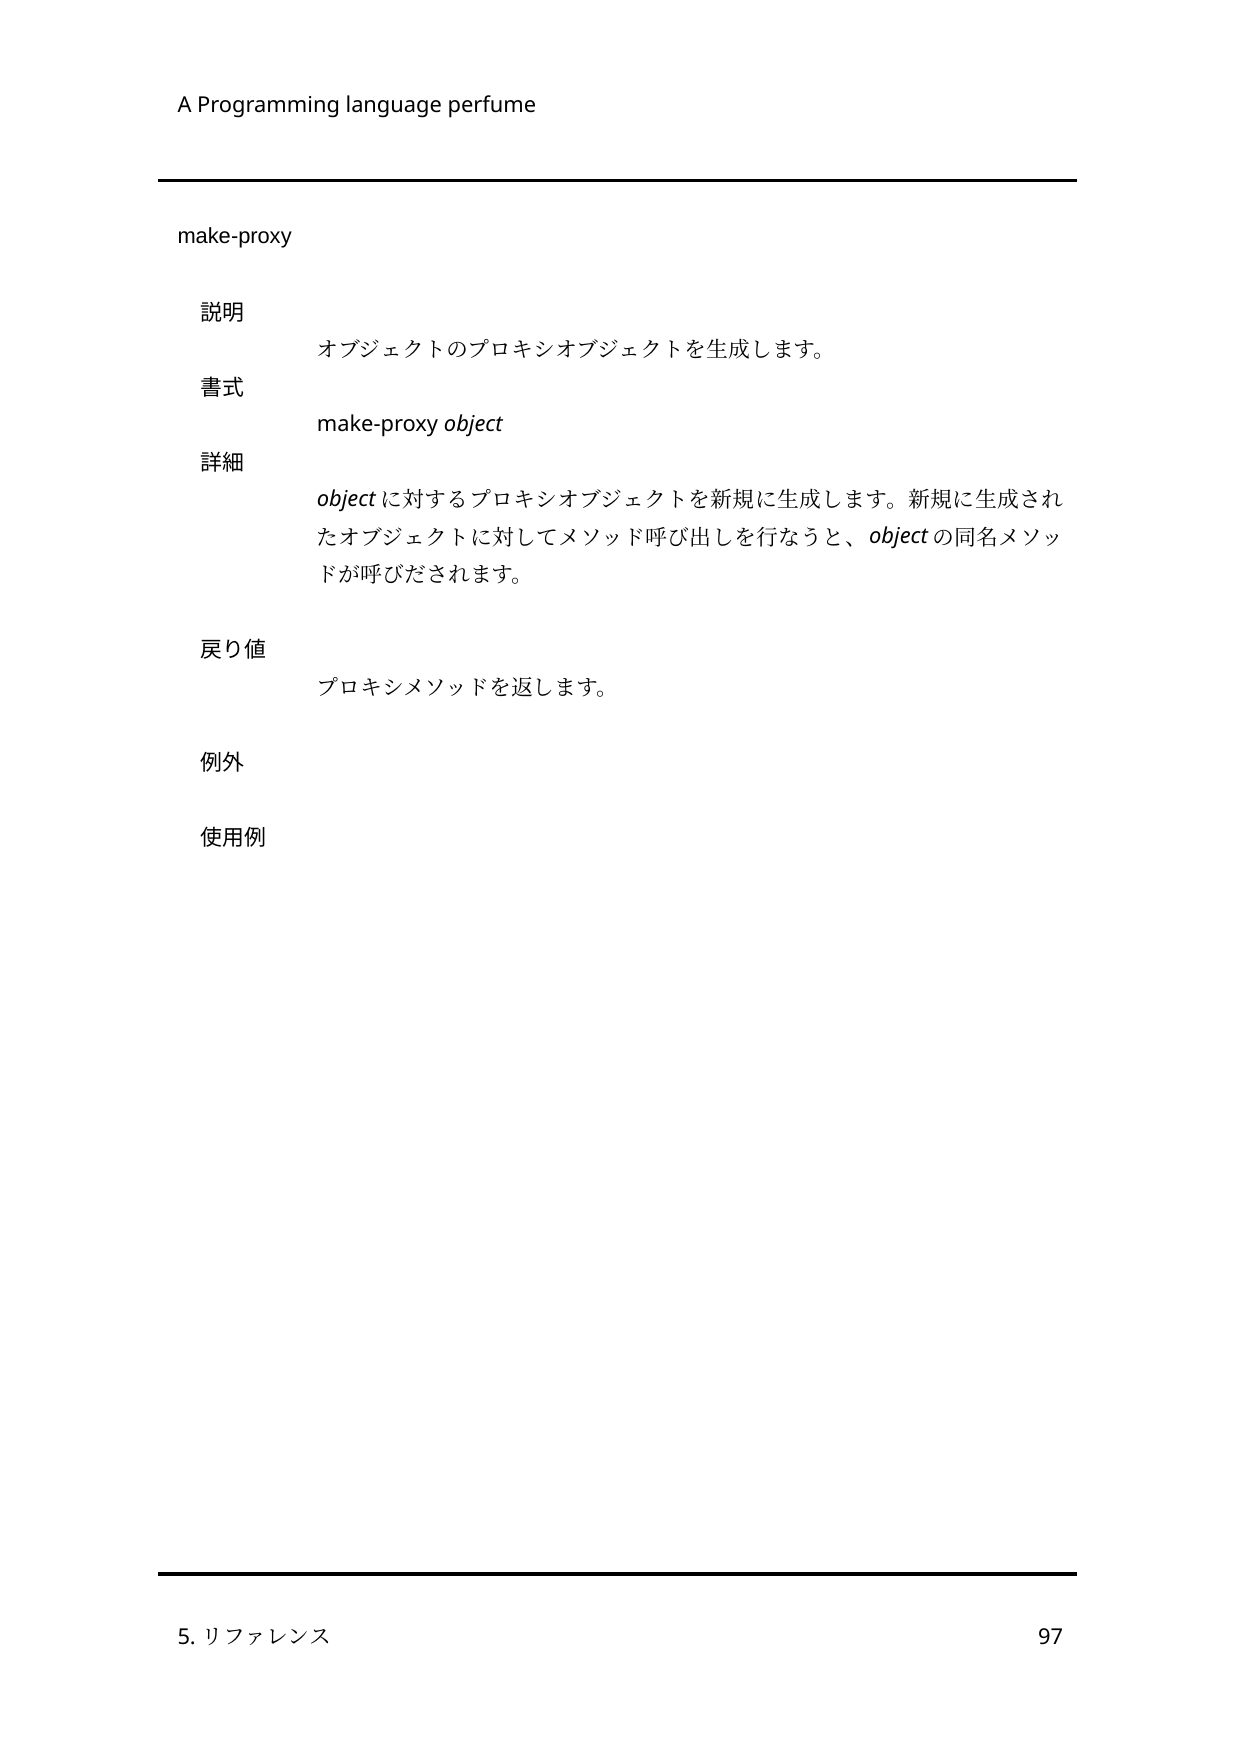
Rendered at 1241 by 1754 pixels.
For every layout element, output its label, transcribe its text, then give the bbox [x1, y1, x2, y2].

table_cell 書式 [200, 367, 317, 442]
subtitle make-proxy [177, 217, 1063, 254]
table_header 説明 [200, 292, 317, 367]
table_cell objectに対するプロキシオブジェクトを新規に生成します。新規に生成されたオブジェクトに対してメソッド呼び出しを行なうと、objectの同名メソッドが呼びだされます。 [317, 442, 1063, 604]
table_cell 使用例 [200, 817, 317, 892]
table_cell プロキシメソッドを返します。 [317, 604, 1063, 717]
table_cell [317, 817, 1063, 892]
table_header オブジェクトのプロキシオブジェクトを生成します。 [317, 292, 1063, 367]
table_cell 例外 [200, 717, 317, 817]
table_cell make-proxy object [317, 367, 1063, 442]
table_cell 戻り値 [200, 604, 317, 717]
table_cell 詳細 [200, 442, 317, 604]
table_cell [317, 717, 1063, 817]
